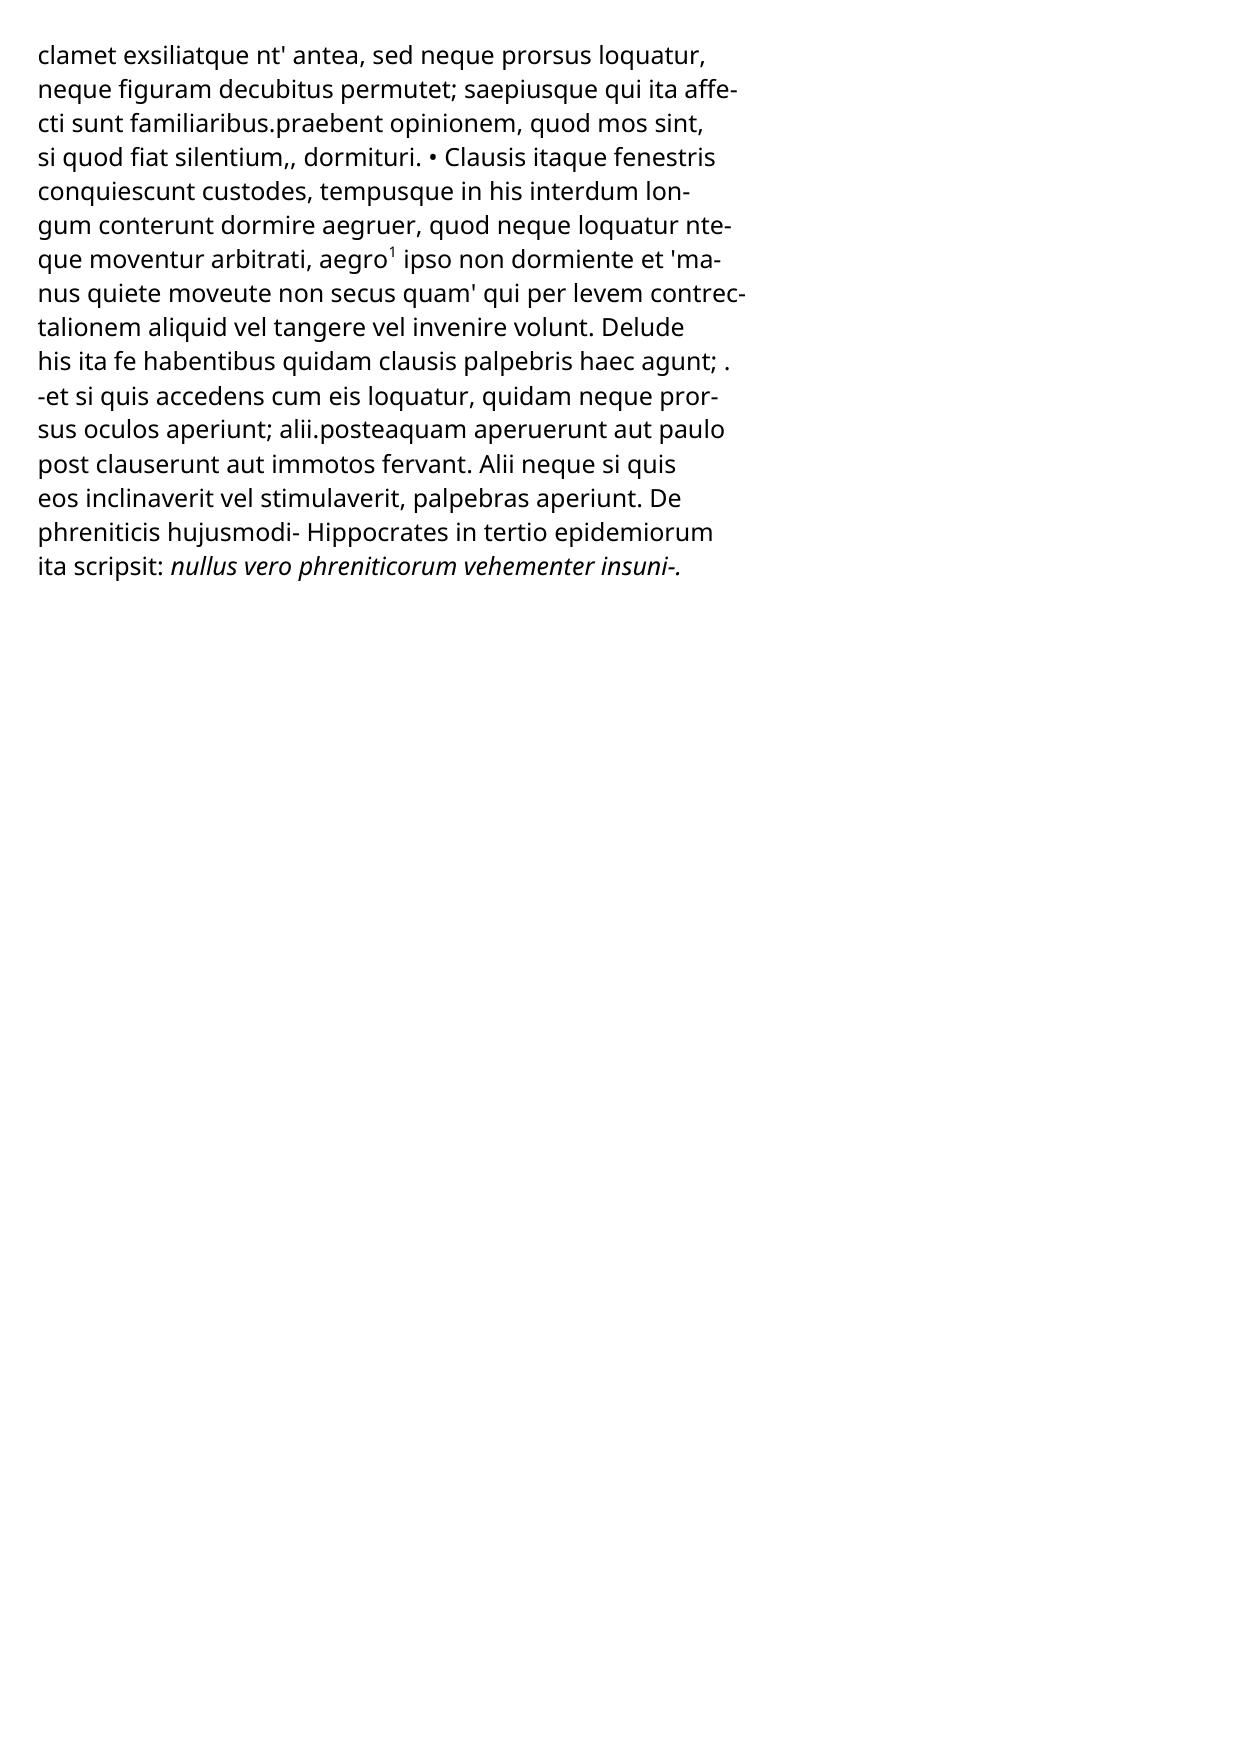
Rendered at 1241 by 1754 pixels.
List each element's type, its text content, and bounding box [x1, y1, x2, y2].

text clamet exsiliatque nt' antea, sed neque prorsus loquatur, neque figuram decubitus permutet; saepiusque qui ita affe- cti sunt familiaribus.praebent opinionem, quod mos sint, si quod fiat silentium,, dormituri. • Clausis itaque fenestris conquiescunt custodes, tempusque in his interdum lon- gum conterunt dormire aegruer, quod neque loquatur nte- que moventur arbitrati, aegro1 ipso non dormiente et 'ma- nus quiete moveute non secus quam' qui per levem contrec- talionem aliquid vel tangere vel invenire volunt. Delude his ita fe habentibus quidam clausis palpebris haec agunt; . -et si quis accedens cum eis loquatur, quidam neque pror- sus oculos aperiunt; alii.posteaquam aperuerunt aut paulo post clauserunt aut immotos fervant. Alii neque si quis eos inclinaverit vel stimulaverit, palpebras aperiunt. De phreniticis hujusmodi- Hippocrates in tertio epidemiorum ita scripsit: nullus vero phreniticorum vehementer insuni-. [37, 37, 1203, 582]
